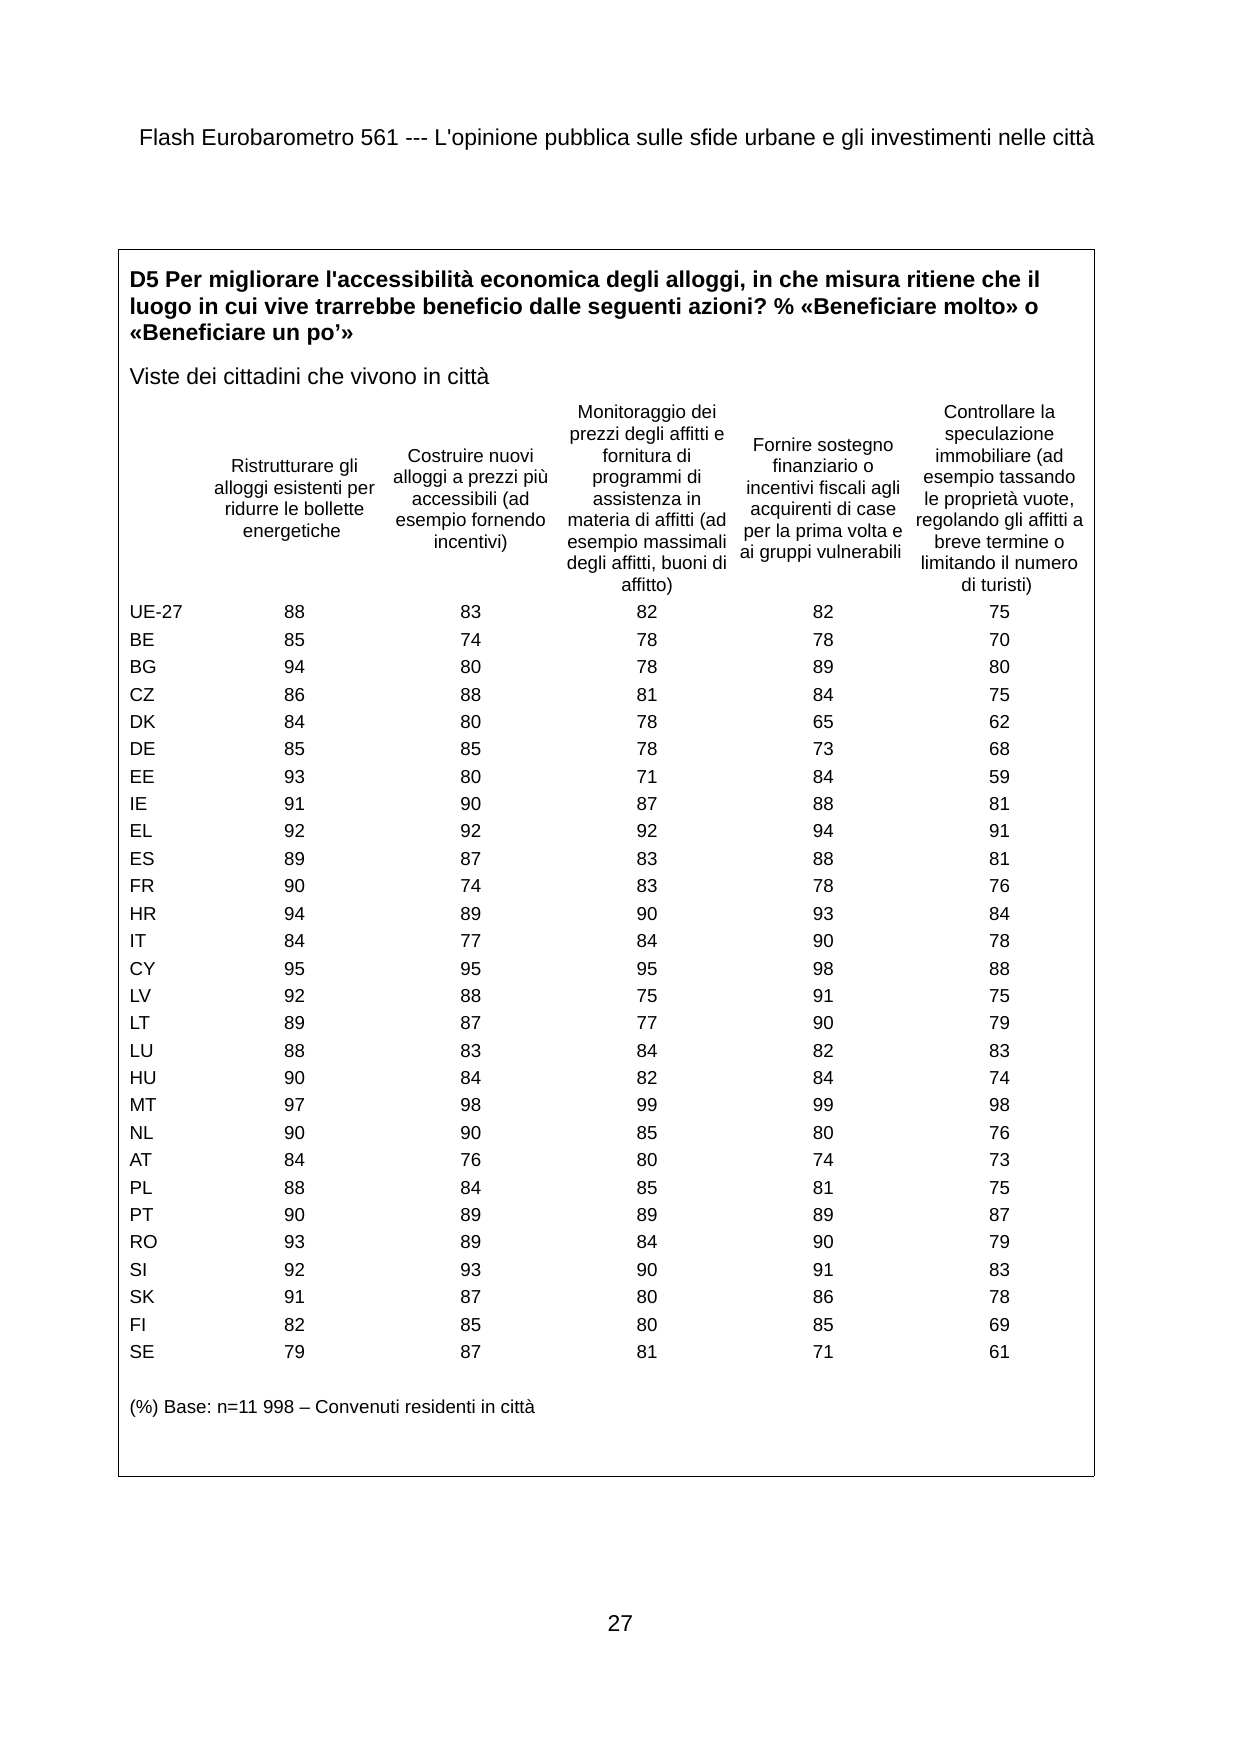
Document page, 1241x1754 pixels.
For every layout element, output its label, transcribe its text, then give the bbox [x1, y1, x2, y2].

table_cell AT [126, 1146, 206, 1173]
table_cell BG [126, 653, 206, 680]
table_cell ES [126, 845, 206, 872]
table_cell 88 [735, 845, 911, 872]
table_cell 88 [206, 598, 382, 626]
table_cell 98 [735, 954, 911, 982]
table_cell 76 [911, 872, 1087, 899]
table_cell 93 [735, 900, 911, 927]
table_cell NL [126, 1119, 206, 1146]
table_cell HU [126, 1064, 206, 1091]
table_cell [735, 1365, 911, 1393]
table_cell 84 [559, 1037, 735, 1064]
table_cell 98 [383, 1091, 559, 1119]
table_cell 83 [559, 872, 735, 899]
table_cell LU [126, 1037, 206, 1064]
table_cell 77 [559, 1009, 735, 1037]
table_cell 79 [911, 1228, 1087, 1256]
table_cell 85 [383, 735, 559, 763]
table_cell 87 [911, 1201, 1087, 1228]
table_cell 78 [911, 1283, 1087, 1311]
table_cell 71 [559, 763, 735, 790]
table_cell DE [126, 735, 206, 763]
table_header D5 Per migliorare l'accessibilità economica degli alloggi, in che misura ritiene che il luogo in cui vive trarrebbe beneficio dalle seguenti azioni? % «Beneficiare molto» o «Beneficiare un po’» [126, 258, 1087, 354]
table_cell 80 [383, 653, 559, 680]
table_cell 98 [911, 1091, 1087, 1119]
table_cell DK [126, 708, 206, 735]
table_cell 82 [559, 598, 735, 626]
table_cell IE [126, 790, 206, 817]
table_cell 84 [735, 1064, 911, 1091]
table_cell [206, 1365, 382, 1393]
table_cell 84 [911, 900, 1087, 927]
table_cell 90 [206, 872, 382, 899]
table_cell SE [126, 1338, 206, 1365]
table_cell 91 [911, 818, 1087, 845]
table_cell 85 [206, 626, 382, 653]
table_cell SK [126, 1283, 206, 1311]
table_cell 84 [383, 1064, 559, 1091]
table_cell 84 [206, 927, 382, 954]
table_cell 86 [735, 1283, 911, 1311]
table_cell 88 [735, 790, 911, 817]
table_cell 80 [383, 763, 559, 790]
table_cell 88 [383, 982, 559, 1009]
table_cell 93 [206, 1228, 382, 1256]
table_cell 89 [735, 653, 911, 680]
table_cell 79 [911, 1009, 1087, 1037]
table_cell LV [126, 982, 206, 1009]
table_cell 91 [206, 790, 382, 817]
table_cell Ristrutturare gli alloggi esistenti per ridurre le bollette energetiche [206, 398, 382, 598]
table_cell FI [126, 1311, 206, 1338]
table_cell 90 [383, 790, 559, 817]
table_cell 80 [559, 1146, 735, 1173]
table_cell 73 [911, 1146, 1087, 1173]
table_cell 79 [206, 1338, 382, 1365]
table_cell 78 [735, 872, 911, 899]
table_cell 90 [206, 1064, 382, 1091]
table_cell 74 [911, 1064, 1087, 1091]
table_cell 90 [559, 1256, 735, 1283]
table_cell [911, 1365, 1087, 1393]
table_cell 84 [735, 763, 911, 790]
table_cell 89 [383, 1201, 559, 1228]
table_cell 71 [735, 1338, 911, 1365]
table_cell HR [126, 900, 206, 927]
table_cell 85 [206, 735, 382, 763]
table_cell 74 [735, 1146, 911, 1173]
table_cell 95 [206, 954, 382, 982]
table_cell 69 [911, 1311, 1087, 1338]
table_cell 84 [559, 927, 735, 954]
table_cell 84 [735, 680, 911, 708]
table_cell 99 [735, 1091, 911, 1119]
table_cell 78 [559, 626, 735, 653]
table_cell 76 [911, 1119, 1087, 1146]
table_cell 78 [559, 653, 735, 680]
table_cell 81 [911, 790, 1087, 817]
table_cell 74 [383, 872, 559, 899]
table_cell 92 [383, 818, 559, 845]
table_cell EL [126, 818, 206, 845]
table_cell 92 [206, 818, 382, 845]
table_cell FR [126, 872, 206, 899]
table_cell 89 [206, 845, 382, 872]
table_cell 70 [911, 626, 1087, 653]
table_cell CZ [126, 680, 206, 708]
table_cell 86 [206, 680, 382, 708]
table_cell 82 [206, 1311, 382, 1338]
table_cell 99 [559, 1091, 735, 1119]
table_cell 75 [559, 982, 735, 1009]
table_cell 80 [911, 653, 1087, 680]
table_cell 90 [735, 1009, 911, 1037]
table_cell 83 [559, 845, 735, 872]
table_cell 78 [735, 626, 911, 653]
table_cell 89 [735, 1201, 911, 1228]
table_cell 88 [206, 1037, 382, 1064]
table_cell 92 [206, 982, 382, 1009]
table_cell 83 [911, 1256, 1087, 1283]
table_cell 93 [383, 1256, 559, 1283]
table_cell 75 [911, 680, 1087, 708]
table_cell 59 [911, 763, 1087, 790]
table_cell PL [126, 1174, 206, 1201]
table_cell [126, 398, 206, 598]
table_cell 91 [735, 982, 911, 1009]
table_cell 87 [383, 845, 559, 872]
table_cell 81 [559, 680, 735, 708]
table_cell 85 [559, 1119, 735, 1146]
table_cell 90 [206, 1201, 382, 1228]
table_cell 94 [735, 818, 911, 845]
table_cell 62 [911, 708, 1087, 735]
table_cell BE [126, 626, 206, 653]
table_cell RO [126, 1228, 206, 1256]
table_cell 90 [559, 900, 735, 927]
table_cell [559, 1365, 735, 1393]
table_cell 81 [735, 1174, 911, 1201]
table_cell 73 [735, 735, 911, 763]
table_cell 88 [206, 1174, 382, 1201]
table_cell UE-27 [126, 598, 206, 626]
table_cell 87 [383, 1283, 559, 1311]
table_cell MT [126, 1091, 206, 1119]
table_cell 83 [383, 598, 559, 626]
table_cell 84 [559, 1228, 735, 1256]
table_cell 78 [911, 927, 1087, 954]
table_cell 87 [383, 1009, 559, 1037]
table_cell EE [126, 763, 206, 790]
table_cell 84 [206, 1146, 382, 1173]
table_cell 97 [206, 1091, 382, 1119]
table_cell 95 [559, 954, 735, 982]
table_cell 84 [206, 708, 382, 735]
table_cell 74 [383, 626, 559, 653]
table_cell 82 [735, 598, 911, 626]
table_cell 94 [206, 900, 382, 927]
table_cell 78 [559, 708, 735, 735]
table_cell 91 [735, 1256, 911, 1283]
table_cell 83 [911, 1037, 1087, 1064]
table_cell 85 [383, 1311, 559, 1338]
table_cell 87 [383, 1338, 559, 1365]
table_cell 93 [206, 763, 382, 790]
table_cell Fornire sostegno finanziario o incentivi fiscali agli acquirenti di case per la prima volta e ai gruppi vulnerabili [735, 398, 911, 598]
table_cell 85 [735, 1311, 911, 1338]
table_cell 90 [383, 1119, 559, 1146]
table_cell 80 [559, 1311, 735, 1338]
table_cell 88 [911, 954, 1087, 982]
table_cell 82 [559, 1064, 735, 1091]
table_cell Controllare la speculazione immobiliare (ad esempio tassando le proprietà vuote, regolando gli affitti a breve termine o limitando il numero di turisti) [911, 398, 1087, 598]
table_cell 81 [559, 1338, 735, 1365]
table_cell 90 [206, 1119, 382, 1146]
table_cell 95 [383, 954, 559, 982]
table_cell 90 [735, 1228, 911, 1256]
table_cell 68 [911, 735, 1087, 763]
table_cell 76 [383, 1146, 559, 1173]
table_cell 82 [735, 1037, 911, 1064]
table_cell (%) Base: n=11 998 – Convenuti residenti in città [126, 1393, 1087, 1420]
table_cell 61 [911, 1338, 1087, 1365]
table_cell 80 [383, 708, 559, 735]
table_cell 83 [383, 1037, 559, 1064]
table_cell 94 [206, 653, 382, 680]
table_cell 80 [735, 1119, 911, 1146]
table_cell 92 [559, 818, 735, 845]
table_cell LT [126, 1009, 206, 1037]
table_cell Monitoraggio dei prezzi degli affitti e fornitura di programmi di assistenza in materia di affitti (ad esempio massimali degli affitti, buoni di affitto) [559, 398, 735, 598]
table_cell 87 [559, 790, 735, 817]
table_cell 89 [559, 1201, 735, 1228]
table_cell SI [126, 1256, 206, 1283]
table_cell Costruire nuovi alloggi a prezzi più accessibili (ad esempio fornendo incentivi) [383, 398, 559, 598]
table_cell 91 [206, 1283, 382, 1311]
table_cell 78 [559, 735, 735, 763]
table_cell 65 [735, 708, 911, 735]
table_cell 89 [206, 1009, 382, 1037]
table_cell 89 [383, 900, 559, 927]
table_cell 90 [735, 927, 911, 954]
table_cell IT [126, 927, 206, 954]
table_cell 77 [383, 927, 559, 954]
table_cell 85 [559, 1174, 735, 1201]
table_cell 80 [559, 1283, 735, 1311]
table_cell [126, 1365, 206, 1393]
table_cell 84 [383, 1174, 559, 1201]
table_cell [383, 1365, 559, 1393]
table_cell 81 [911, 845, 1087, 872]
table_cell CY [126, 954, 206, 982]
table_cell 75 [911, 1174, 1087, 1201]
table_cell 92 [206, 1256, 382, 1283]
table_cell 88 [383, 680, 559, 708]
table_cell 75 [911, 598, 1087, 626]
table_cell Viste dei cittadini che vivono in città [126, 354, 1087, 398]
table_cell 89 [383, 1228, 559, 1256]
table_cell 75 [911, 982, 1087, 1009]
table_cell PT [126, 1201, 206, 1228]
